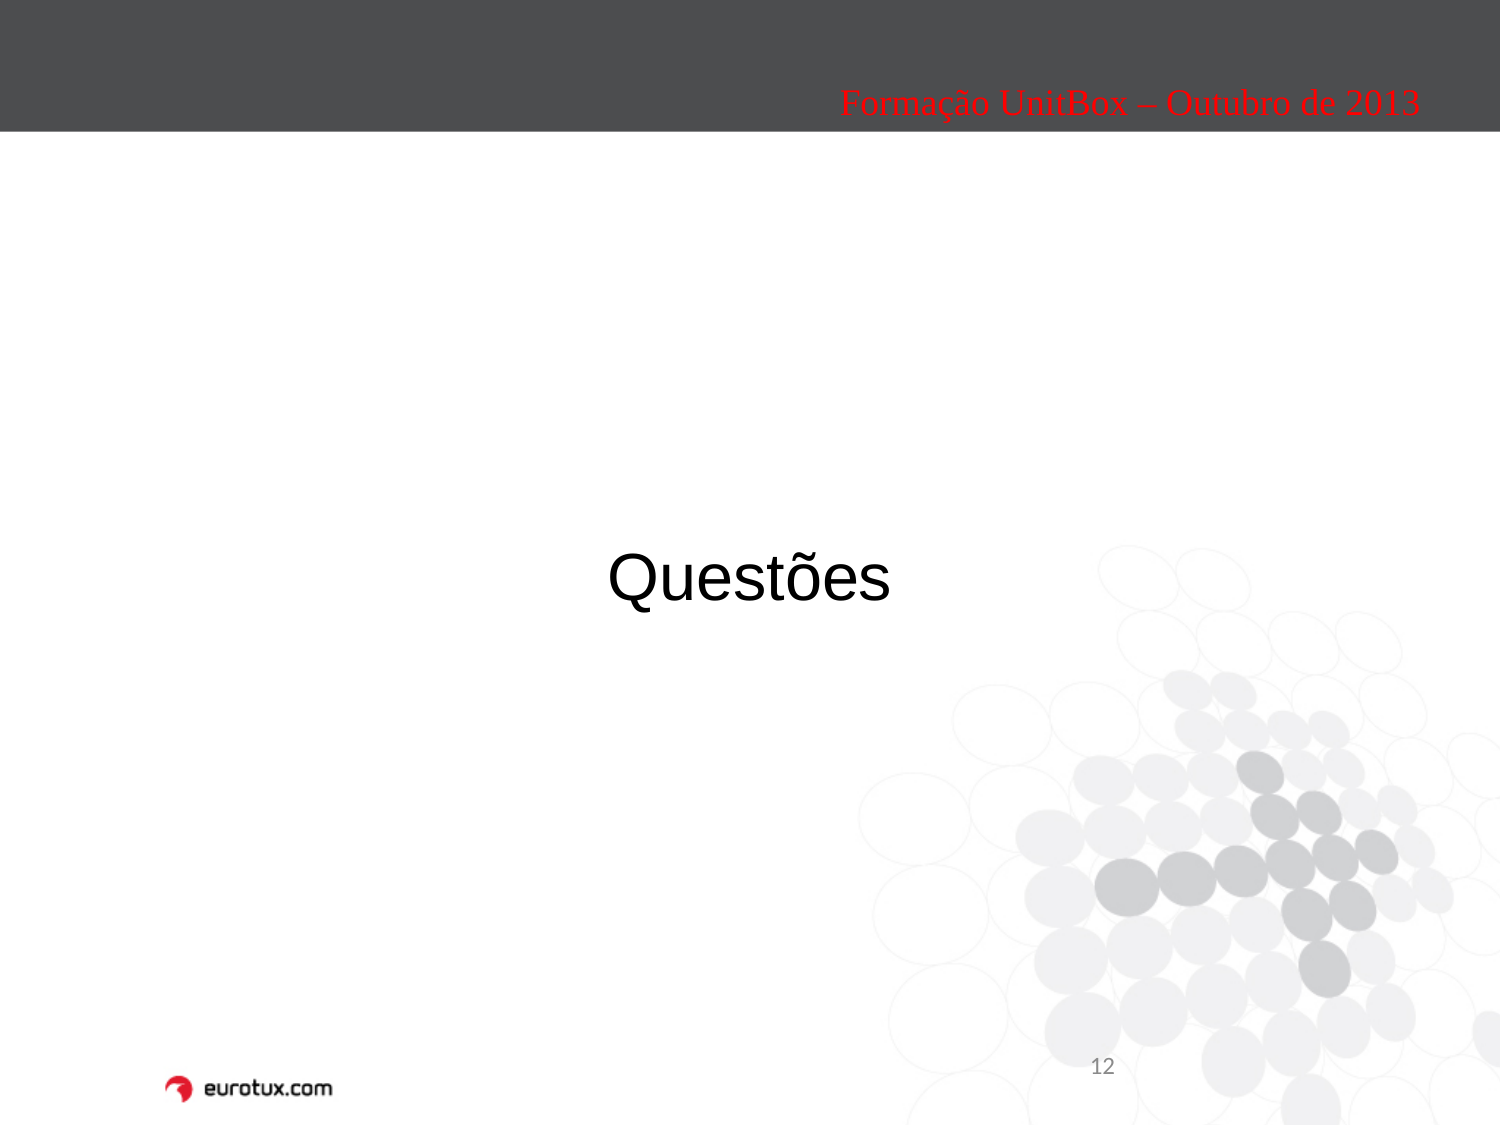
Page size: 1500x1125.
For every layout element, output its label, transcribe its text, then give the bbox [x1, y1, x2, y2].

picture [0, 0, 1500, 1125]
subtitle Questões [75, 112, 1425, 1043]
